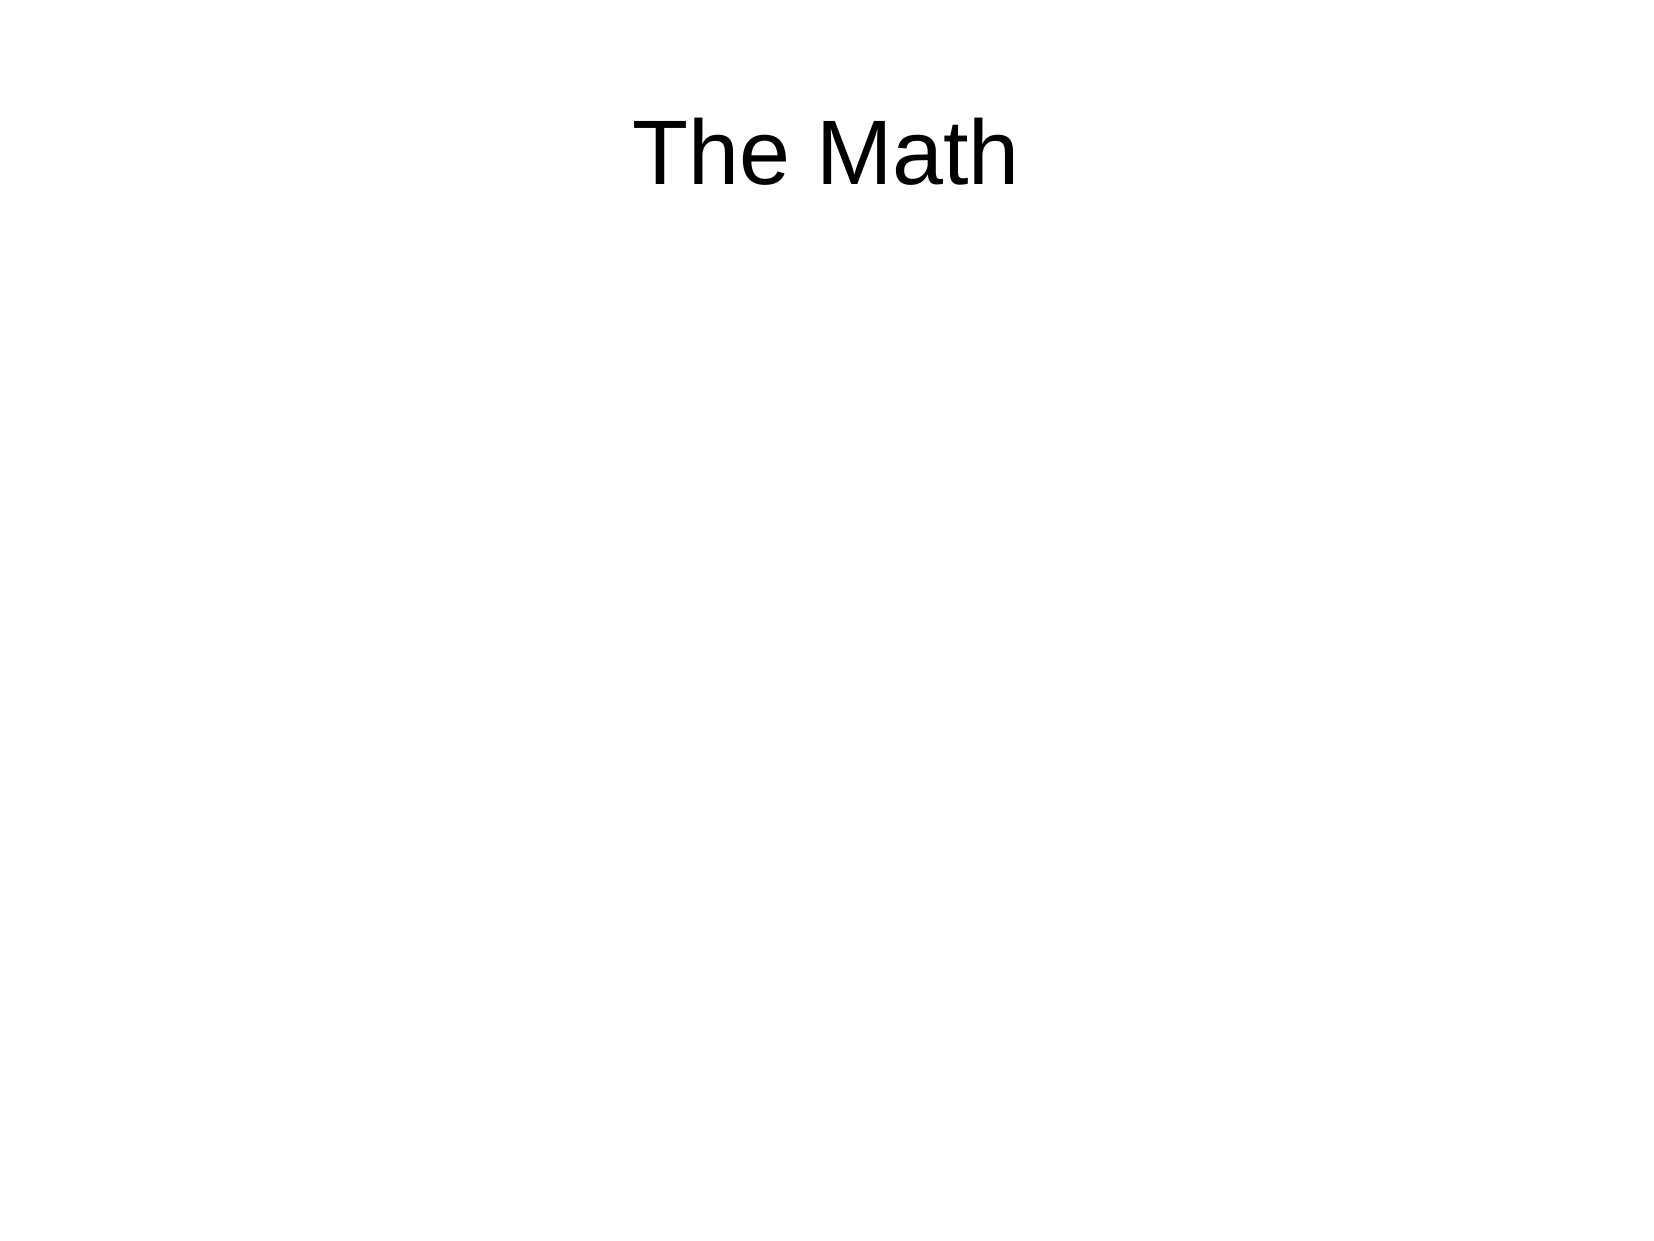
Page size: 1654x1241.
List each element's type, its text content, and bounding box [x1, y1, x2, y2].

title The Math [82, 49, 1571, 257]
